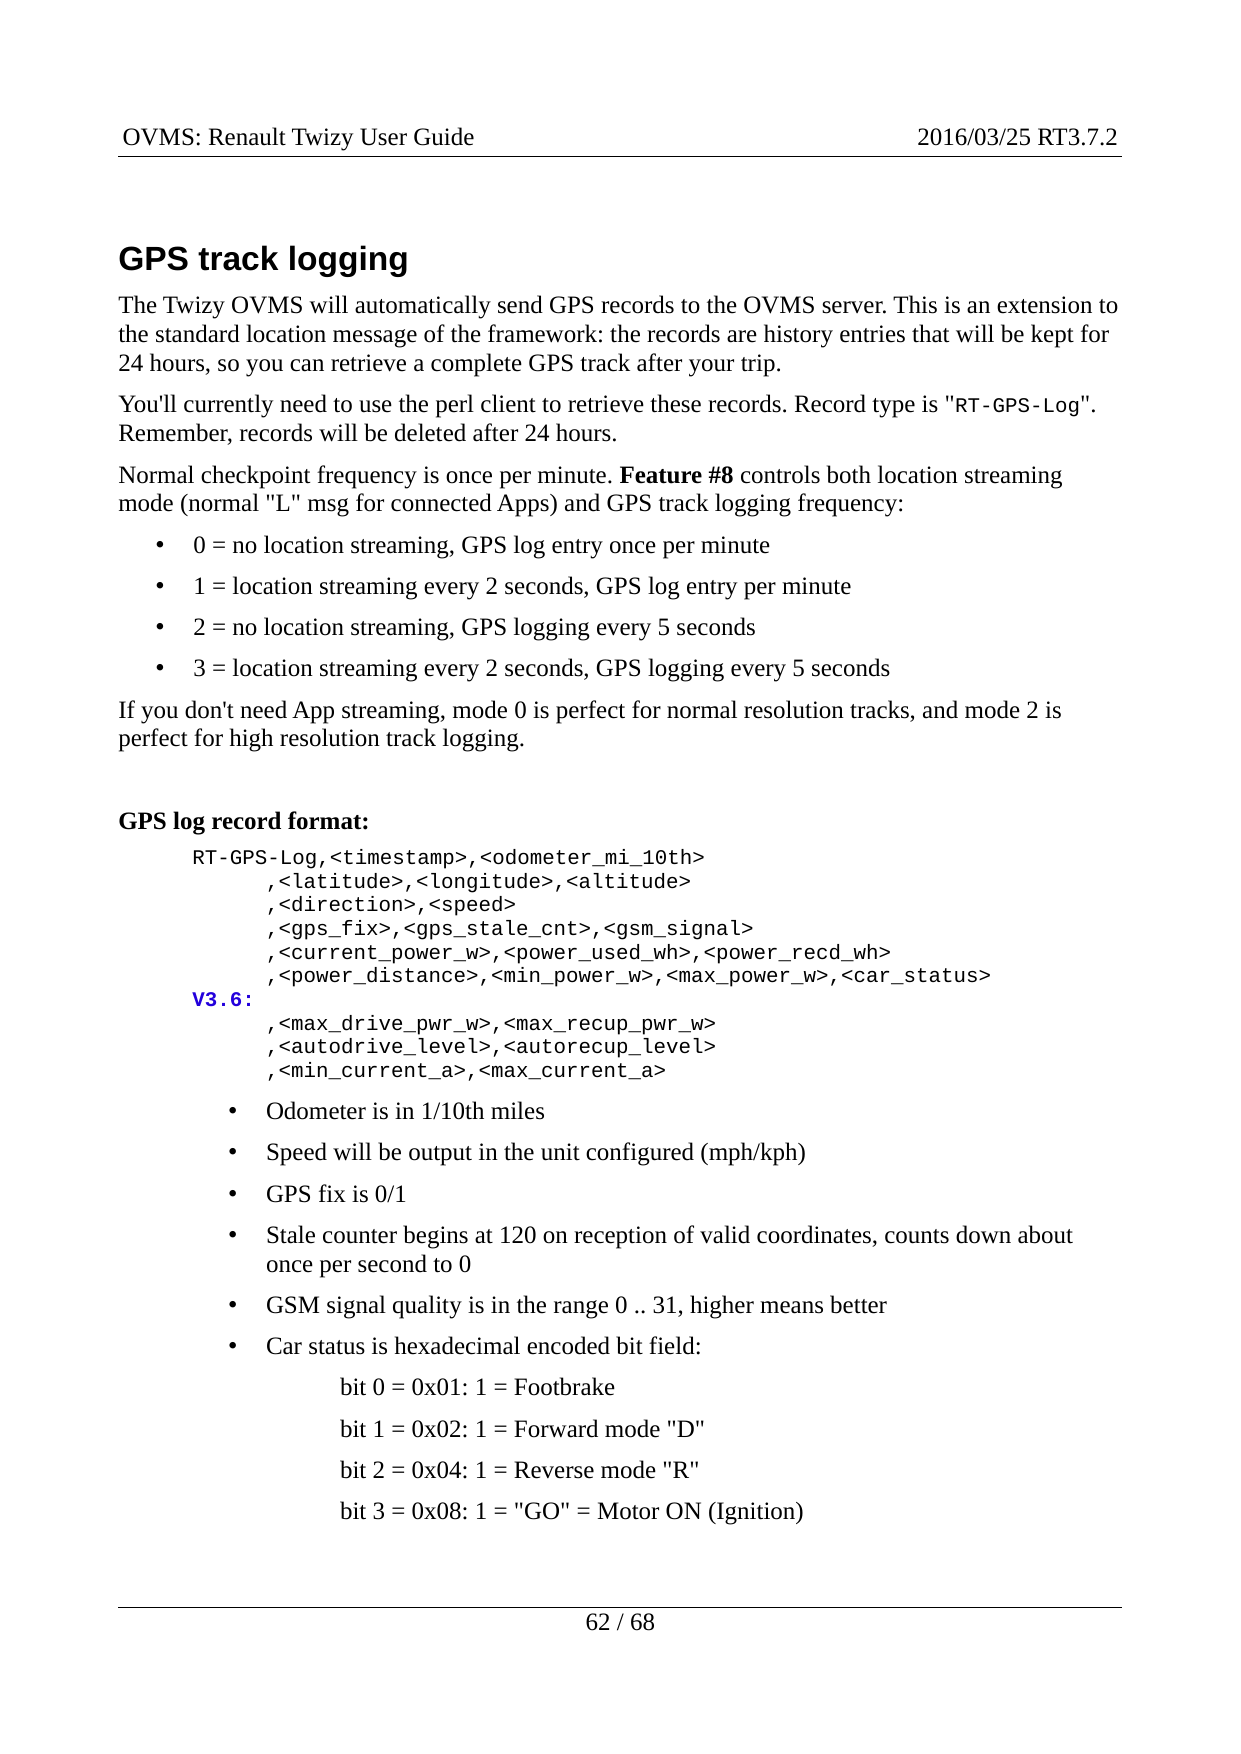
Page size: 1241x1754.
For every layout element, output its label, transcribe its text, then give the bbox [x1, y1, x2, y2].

list Stale counter begins at 120 on reception of valid coordinates, counts down about once per second to 0 [228, 1220, 1122, 1277]
list Odometer is in 1/10th miles [228, 1096, 1122, 1125]
subtitle GPS track logging [118, 239, 1122, 278]
text bit 3 = 0x08: 1 = "GO" = Motor ON (Ignition) [340, 1496, 1122, 1525]
list 0 = no location streaming, GPS log entry once per minute [156, 530, 1122, 558]
text You'll currently need to use the perl client to retrieve these records. Record type is "RT-GPS-Log". Remember, records will be deleted after 24 hours. [118, 389, 1122, 447]
text Normal checkpoint frequency is once per minute. Feature #8 controls both location streaming mode (normal "L" msg for connected Apps) and GPS track logging frequency: [118, 460, 1122, 517]
text GPS log record format: [118, 806, 1122, 835]
list Speed will be output in the unit configured (mph/kph) [228, 1137, 1122, 1166]
text The Twizy OVMS will automatically send GPS records to the OVMS server. This is an extension to the standard location message of the framework: the records are history entries that will be kept for 24 hours, so you can retrieve a complete GPS track after your trip. [118, 290, 1122, 376]
list GPS fix is 0/1 [228, 1179, 1122, 1207]
text bit 1 = 0x02: 1 = Forward mode "D" [340, 1414, 1122, 1442]
text bit 2 = 0x04: 1 = Reverse mode "R" [340, 1455, 1122, 1484]
list 1 = location streaming every 2 seconds, GPS log entry per minute [156, 571, 1122, 600]
list 3 = location streaming every 2 seconds, GPS logging every 5 seconds [156, 653, 1122, 682]
list 2 = no location streaming, GPS logging every 5 seconds [156, 612, 1122, 641]
text RT-GPS-Log,<timestamp>,<odometer_mi_10th> ,<latitude>,<longitude>,<altitude> ,<direction>,<speed> ,<gps_fix>,<gps_stale_cnt>,<gsm_signal> ,<current_power_w>,<power_used_wh>,<power_recd_wh> ,<power_distance>,<min_power_w>,<max_power_w>,<car_status> V3.6: ,<max_drive_pwr_w>,<max_recup_pwr_w> ,<autodrive_level>,<autorecup_level> ,<min_current_a>,<max_current_a> [192, 847, 1122, 1084]
list GSM signal quality is in the range 0 .. 31, higher means better [228, 1290, 1122, 1319]
text If you don't need App streaming, mode 0 is perfect for normal resolution tracks, and mode 2 is perfect for high resolution track logging. [118, 695, 1122, 752]
text bit 0 = 0x01: 1 = Footbrake [340, 1372, 1122, 1401]
list Car status is hexadecimal encoded bit field: [228, 1331, 1122, 1360]
